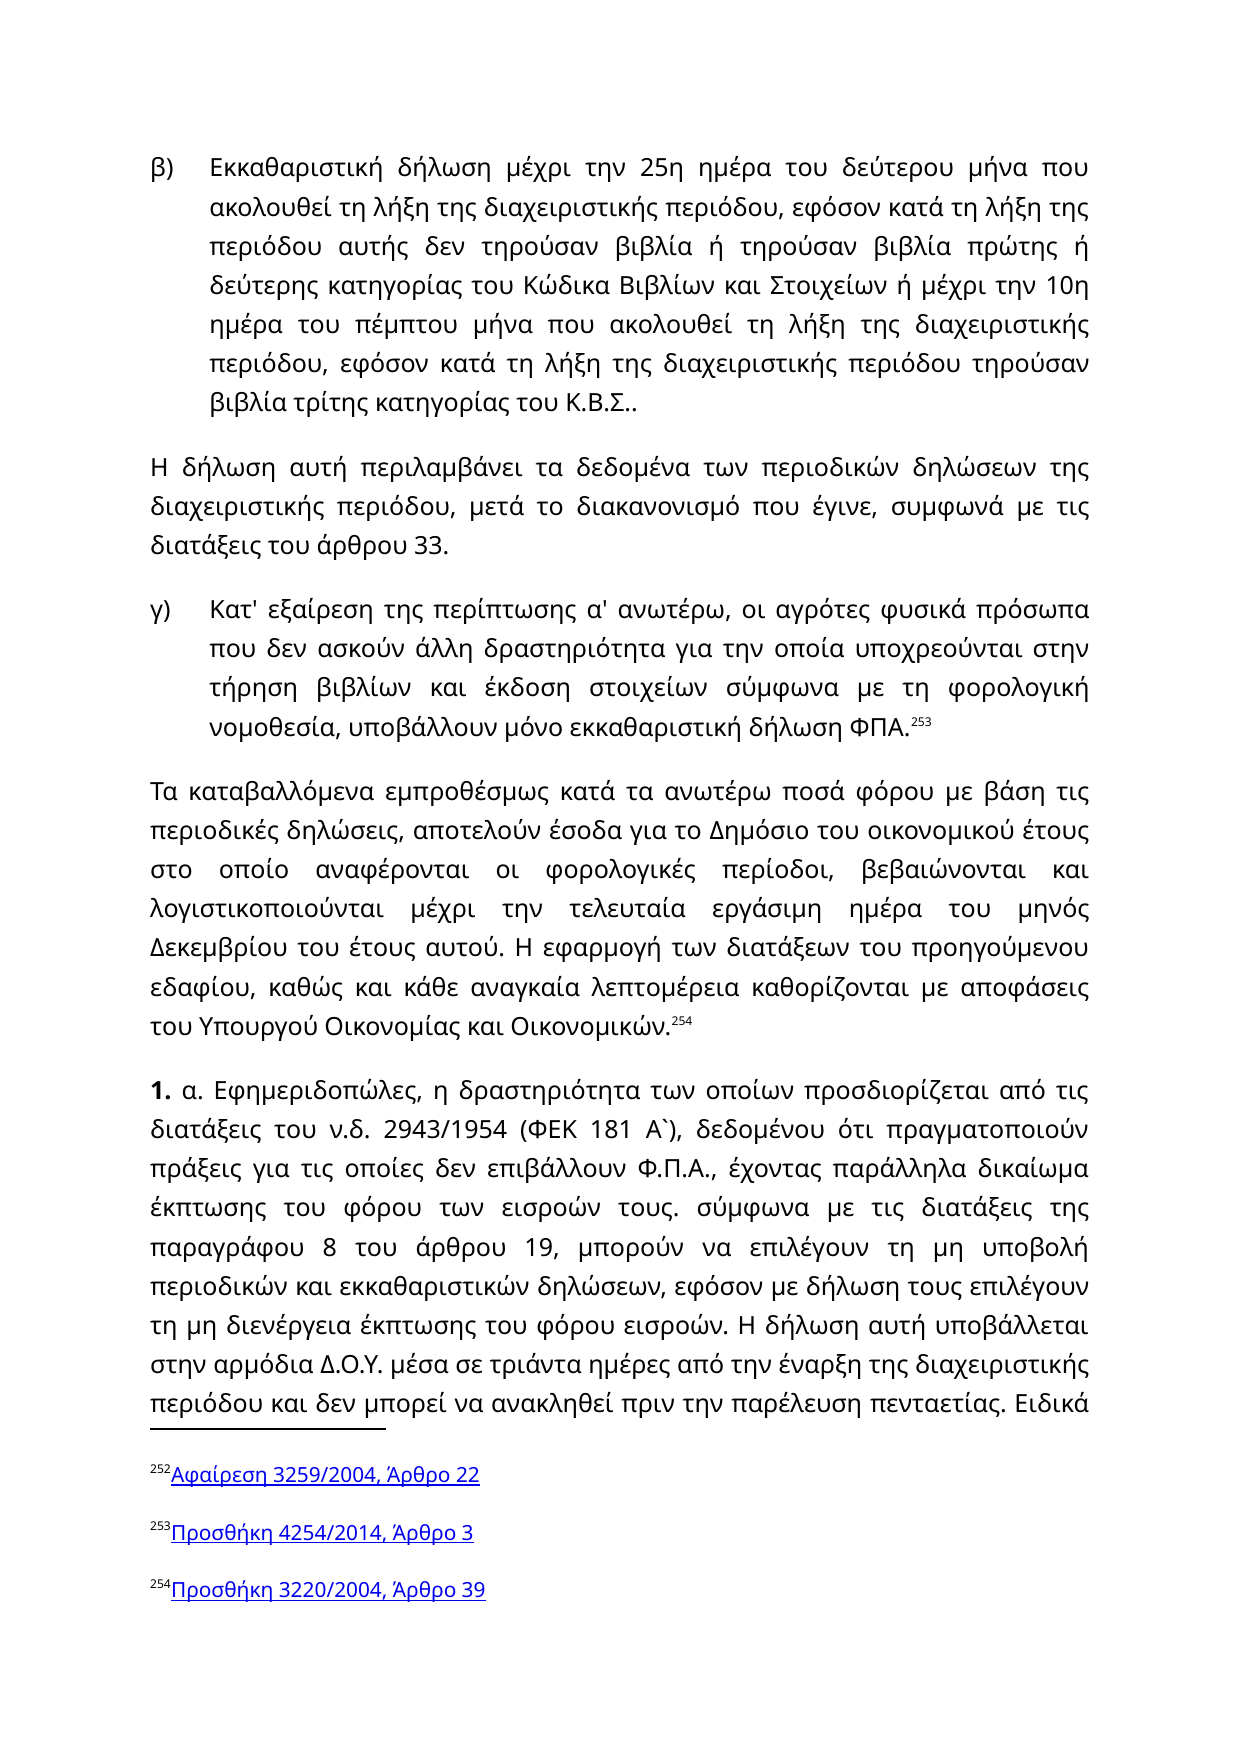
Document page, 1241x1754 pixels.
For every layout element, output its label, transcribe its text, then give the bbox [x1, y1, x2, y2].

text Τα καταβαλλόμενα εμπροθέσμως κατά τα ανωτέρω ποσά φόρου με βάση τις περιοδικές δηλώσεις, αποτελούν έσοδα για το Δημόσιο του οικονομικού έτους στο οποίο αναφέρονται οι φορολογικές περίοδοι, βεβαιώνονται και λογιστικοποιούνται μέχρι την τελευταία εργάσιμη ημέρα του μηνός Δεκεμβρίου του έτους αυτού. Η εφαρμογή των διατάξεων του προηγούμενου εδαφίου, καθώς και κάθε αναγκαία λεπτομέρεια καθορίζονται με αποφάσεις του Υπουργού Οικονομίας και Οικονομικών. [150, 773, 1090, 1042]
list γ) Κατ' εξαίρεση της περίπτωσης α' ανωτέρω, οι αγρότες φυσικά πρόσωπα που δεν ασκούν άλλη δραστηριότητα για την οποία υποχρεούνται στην τήρηση βιβλίων και έκδοση στοιχείων σύμφωνα με τη φορολογική νομοθεσία, υποβάλλουν μόνο εκκαθαριστική δήλωση ΦΠΑ. [150, 592, 1090, 743]
text Αφαίρεση 3259/2004, Άρθρο 22 [150, 1460, 1090, 1489]
text Προσθήκη 3220/2004, Άρθρο 39 [150, 1576, 1090, 1604]
list β) Εκκαθαριστική δήλωση μέχρι την 25η ημέρα του δεύτερου μήνα που ακολουθεί τη λήξη της διαχειριστικής περιόδου, εφόσον κατά τη λήξη της περιόδου αυτής δεν τηρούσαν βιβλία ή τηρούσαν βιβλία πρώτης ή δεύτερης κατηγορίας του Κώδικα Βιβλίων και Στοιχείων ή μέχρι την 10η ημέρα του πέμπτου μήνα που ακολουθεί τη λήξη της διαχειριστικής περιόδου, εφόσον κατά τη λήξη της διαχειριστικής περιόδου τηρούσαν βιβλία τρίτης κατηγορίας του Κ.Β.Σ.. [150, 150, 1090, 419]
text Προσθήκη 4254/2014, Άρθρο 3 [150, 1518, 1090, 1546]
text Η δήλωση αυτή περιλαμβάνει τα δεδομένα των περιοδικών δηλώσεων της διαχειριστικής περιόδου, μετά το διακανονισμό που έγινε, συμφωνά με τις διατάξεις του άρθρου 33. [150, 449, 1090, 562]
text 1. α. Εφημεριδοπώλες, η δραστηριότητα των οποίων προσδιορίζεται από τις διατάξεις του ν.δ. 2943/1954 (ΦΕΚ 181 Α`), δεδομένου ότι πραγματοποιούν πράξεις για τις οποίες δεν επιβάλλουν Φ.Π.Α., έχοντας παράλληλα δικαίωμα έκπτωσης του φόρου των εισροών τους. σύμφωνα με τις διατάξεις της παραγράφου 8 του άρθρου 19, μπορούν να επιλέγουν τη μη υποβολή περιοδικών και εκκαθαριστικών δηλώσεων, εφόσον με δήλωση τους επιλέγουν τη μη διενέργεια έκπτωσης του φόρου εισροών. Η δήλωση αυτή υποβάλλεται στην αρμόδια Δ.Ο.Υ. μέσα σε τριάντα ημέρες από την έναρξη της διαχειριστικής περιόδου και δεν μπορεί να ανακληθεί πριν την παρέλευση πενταετίας. Ειδικά [150, 1072, 1090, 1420]
